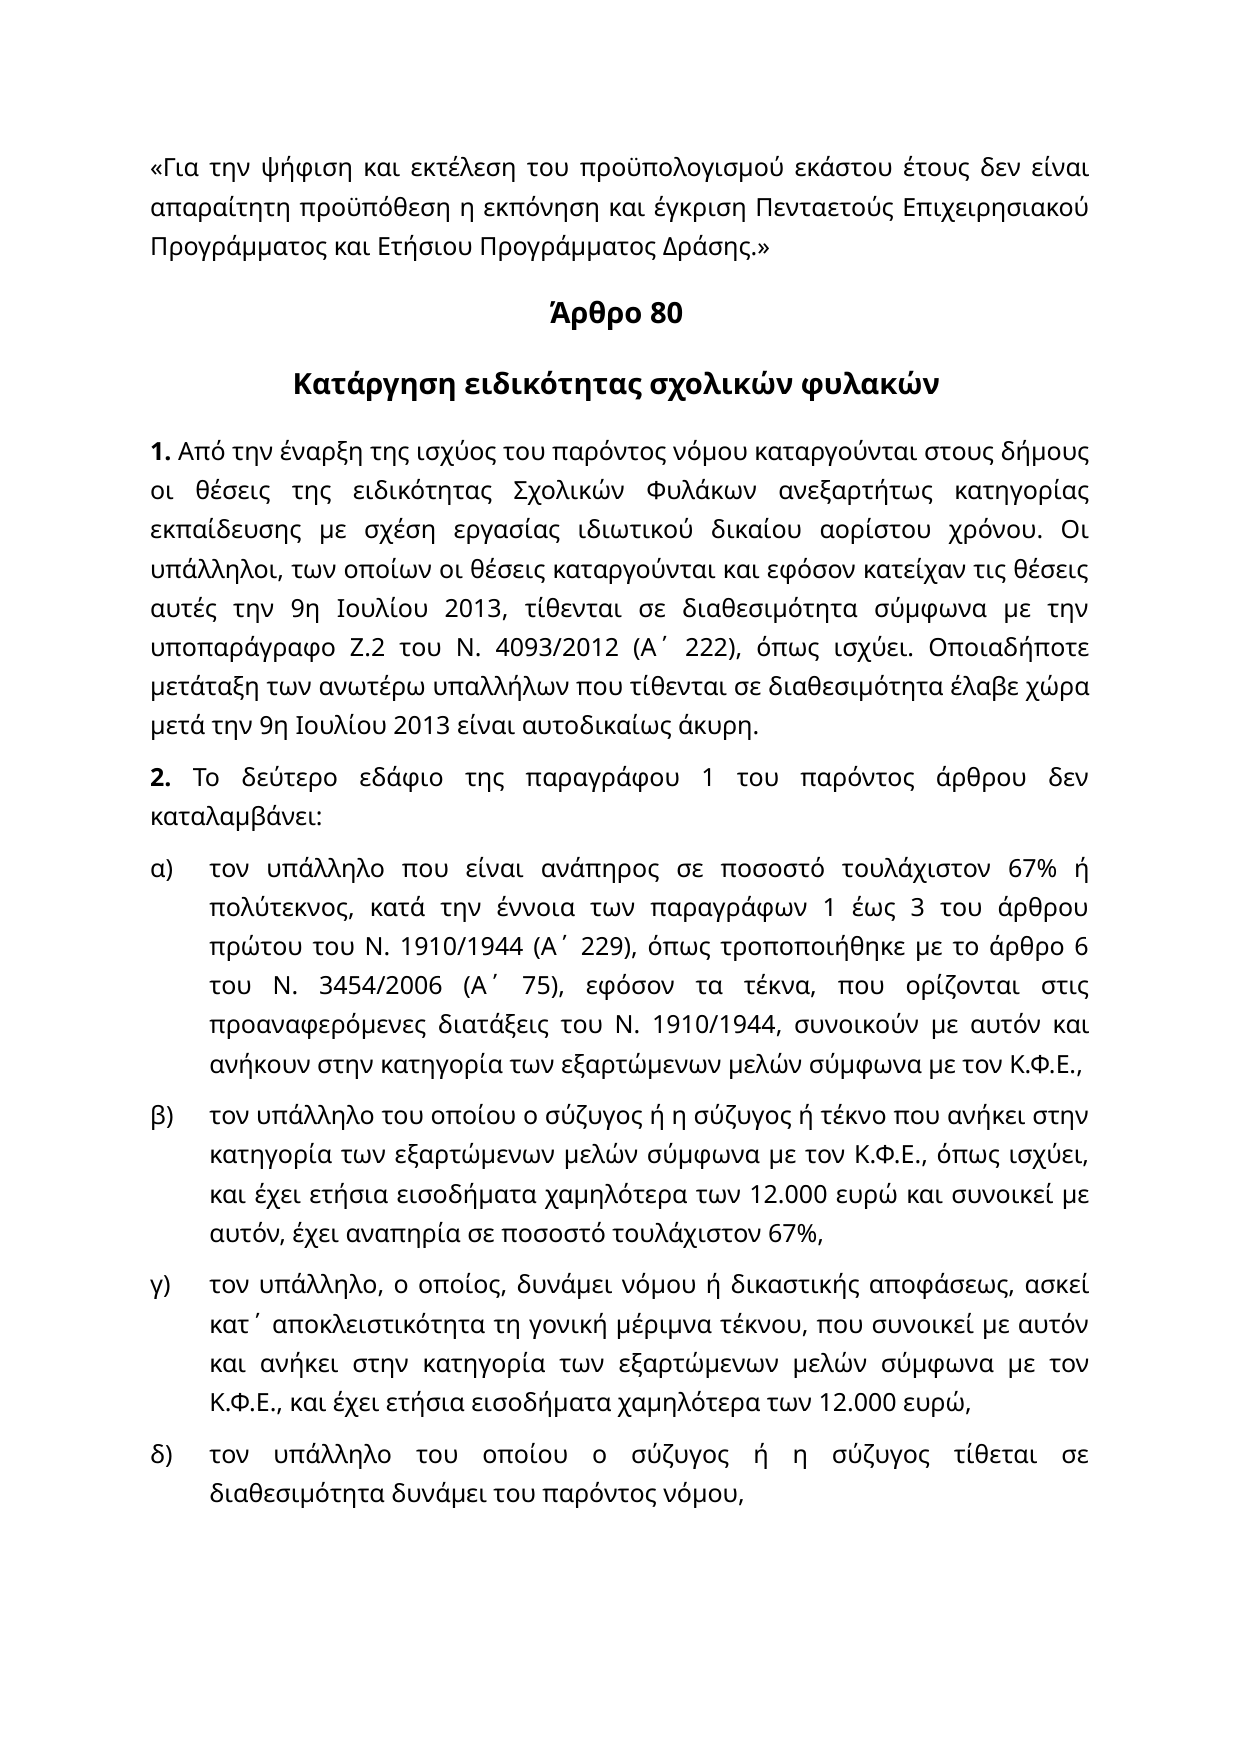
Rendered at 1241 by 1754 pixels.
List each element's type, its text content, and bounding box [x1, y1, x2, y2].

list α) τον υπάλληλο που είναι ανάπηρος σε ποσοστό τουλάχιστον 67% ή πολύτεκνος, κατά την έννοια των παραγράφων 1 έως 3 του άρθρου πρώτου του Ν. 1910/1944 (Α΄ 229), όπως τροποποιήθηκε με το άρθρο 6 του Ν. 3454/2006 (Α΄ 75), εφόσον τα τέκνα, που ορίζονται στις προαναφερόμενες διατάξεις του Ν. 1910/1944, συνοικούν με αυτόν και ανήκουν στην κατηγορία των εξαρτώμενων μελών σύμφωνα με τον Κ.Φ.Ε., [150, 850, 1090, 1080]
list δ) τον υπάλληλο του οποίου ο σύζυγος ή η σύζυγος τίθεται σε διαθεσιμότητα δυνάμει του παρόντος νόμου, [150, 1436, 1090, 1509]
text 2. Το δεύτερο εδάφιο της παραγράφου 1 του παρόντος άρθρου δεν καταλαμβάνει: [150, 759, 1090, 833]
subtitle Κατάργηση ειδικότητας σχολικών φυλακών [150, 363, 1090, 403]
text 1. Από την έναρξη της ισχύος του παρόντος νόμου καταργούνται στους δήμους οι θέσεις της ειδικότητας Σχολικών Φυλάκων ανεξαρτήτως κατηγορίας εκπαίδευσης με σχέση εργασίας ιδιωτικού δικαίου αορίστου χρόνου. Οι υπάλληλοι, των οποίων οι θέσεις καταργούνται και εφόσον κατείχαν τις θέσεις αυτές την 9η Ιουλίου 2013, τίθενται σε διαθεσιμότητα σύμφωνα με την υποπαράγραφο Ζ.2 του Ν. 4093/2012 (Α΄ 222), όπως ισχύει. Οποιαδήποτε μετάταξη των ανωτέρω υπαλλήλων που τίθενται σε διαθεσιμότητα έλαβε χώρα μετά την 9η Ιουλίου 2013 είναι αυτοδικαίως άκυρη. [150, 434, 1090, 742]
text «Για την ψήφιση και εκτέλεση του προϋπολογισμού εκάστου έτους δεν είναι απαραίτητη προϋπόθεση η εκπόνηση και έγκριση Πενταετούς Επιχειρησιακού Προγράμματος και Ετήσιου Προγράμματος Δράσης.» [150, 150, 1090, 262]
subtitle Άρθρο 80 [150, 292, 1090, 332]
list β) τον υπάλληλο του οποίου ο σύζυγος ή η σύζυγος ή τέκνο που ανήκει στην κατηγορία των εξαρτώμενων μελών σύμφωνα με τον Κ.Φ.Ε., όπως ισχύει, και έχει ετήσια εισοδήματα χαμηλότερα των 12.000 ευρώ και συνοικεί με αυτόν, έχει αναπηρία σε ποσοστό τουλάχιστον 67%, [150, 1098, 1090, 1249]
list γ) τον υπάλληλο, ο οποίος, δυνάμει νόμου ή δικαστικής αποφάσεως, ασκεί κατ΄ αποκλειστικότητα τη γονική μέριμνα τέκνου, που συνοικεί με αυτόν και ανήκει στην κατηγορία των εξαρτώμενων μελών σύμφωνα με τον Κ.Φ.Ε., και έχει ετήσια εισοδήματα χαμηλότερα των 12.000 ευρώ, [150, 1267, 1090, 1419]
